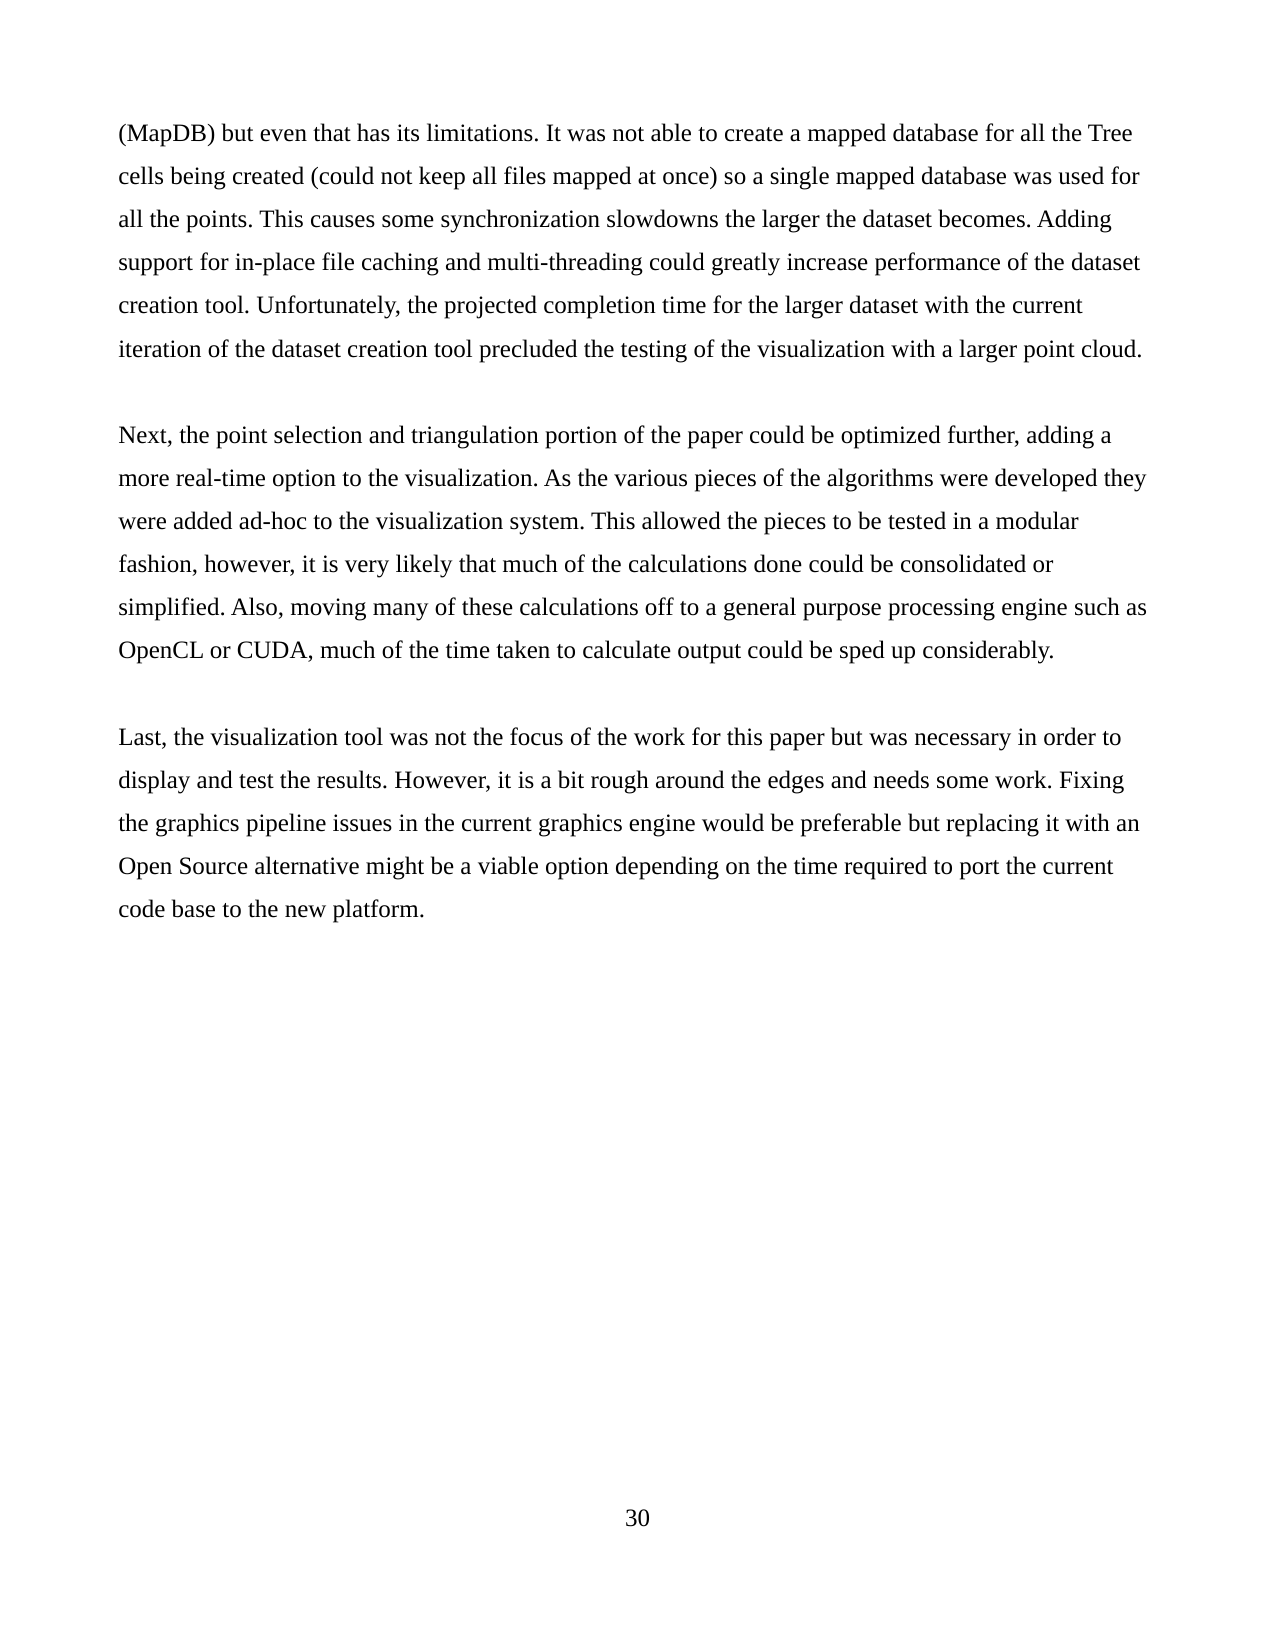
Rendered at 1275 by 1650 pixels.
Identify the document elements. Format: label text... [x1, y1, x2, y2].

text Next, the point selection and triangulation portion of the paper could be optimized further, adding a more real-time option to the visualization. As the various pieces of the algorithms were developed they were added ad-hoc to the visualization system. This allowed the pieces to be tested in a modular fashion, however, it is very likely that much of the calculations done could be consolidated or simplified. Also, moving many of these calculations off to a general purpose processing engine such as OpenCL or CUDA, much of the time taken to calculate output could be sped up considerably. [118, 420, 1157, 664]
text Last, the visualization tool was not the focus of the work for this paper but was necessary in order to display and test the results. However, it is a bit rough around the edges and needs some work. Fixing the graphics pipeline issues in the current graphics engine would be preferable but replacing it with an Open Source alternative might be a viable option depending on the time required to port the current code base to the new platform. [118, 722, 1157, 923]
text (MapDB) but even that has its limitations. It was not able to create a mapped database for all the Tree cells being created (could not keep all files mapped at once) so a single mapped database was used for all the points. This causes some synchronization slowdowns the larger the dataset becomes. Adding support for in-place file caching and multi-threading could greatly increase performance of the dataset creation tool. Unfortunately, the projected completion time for the larger dataset with the current iteration of the dataset creation tool precluded the testing of the visualization with a larger point cloud. [118, 118, 1157, 362]
